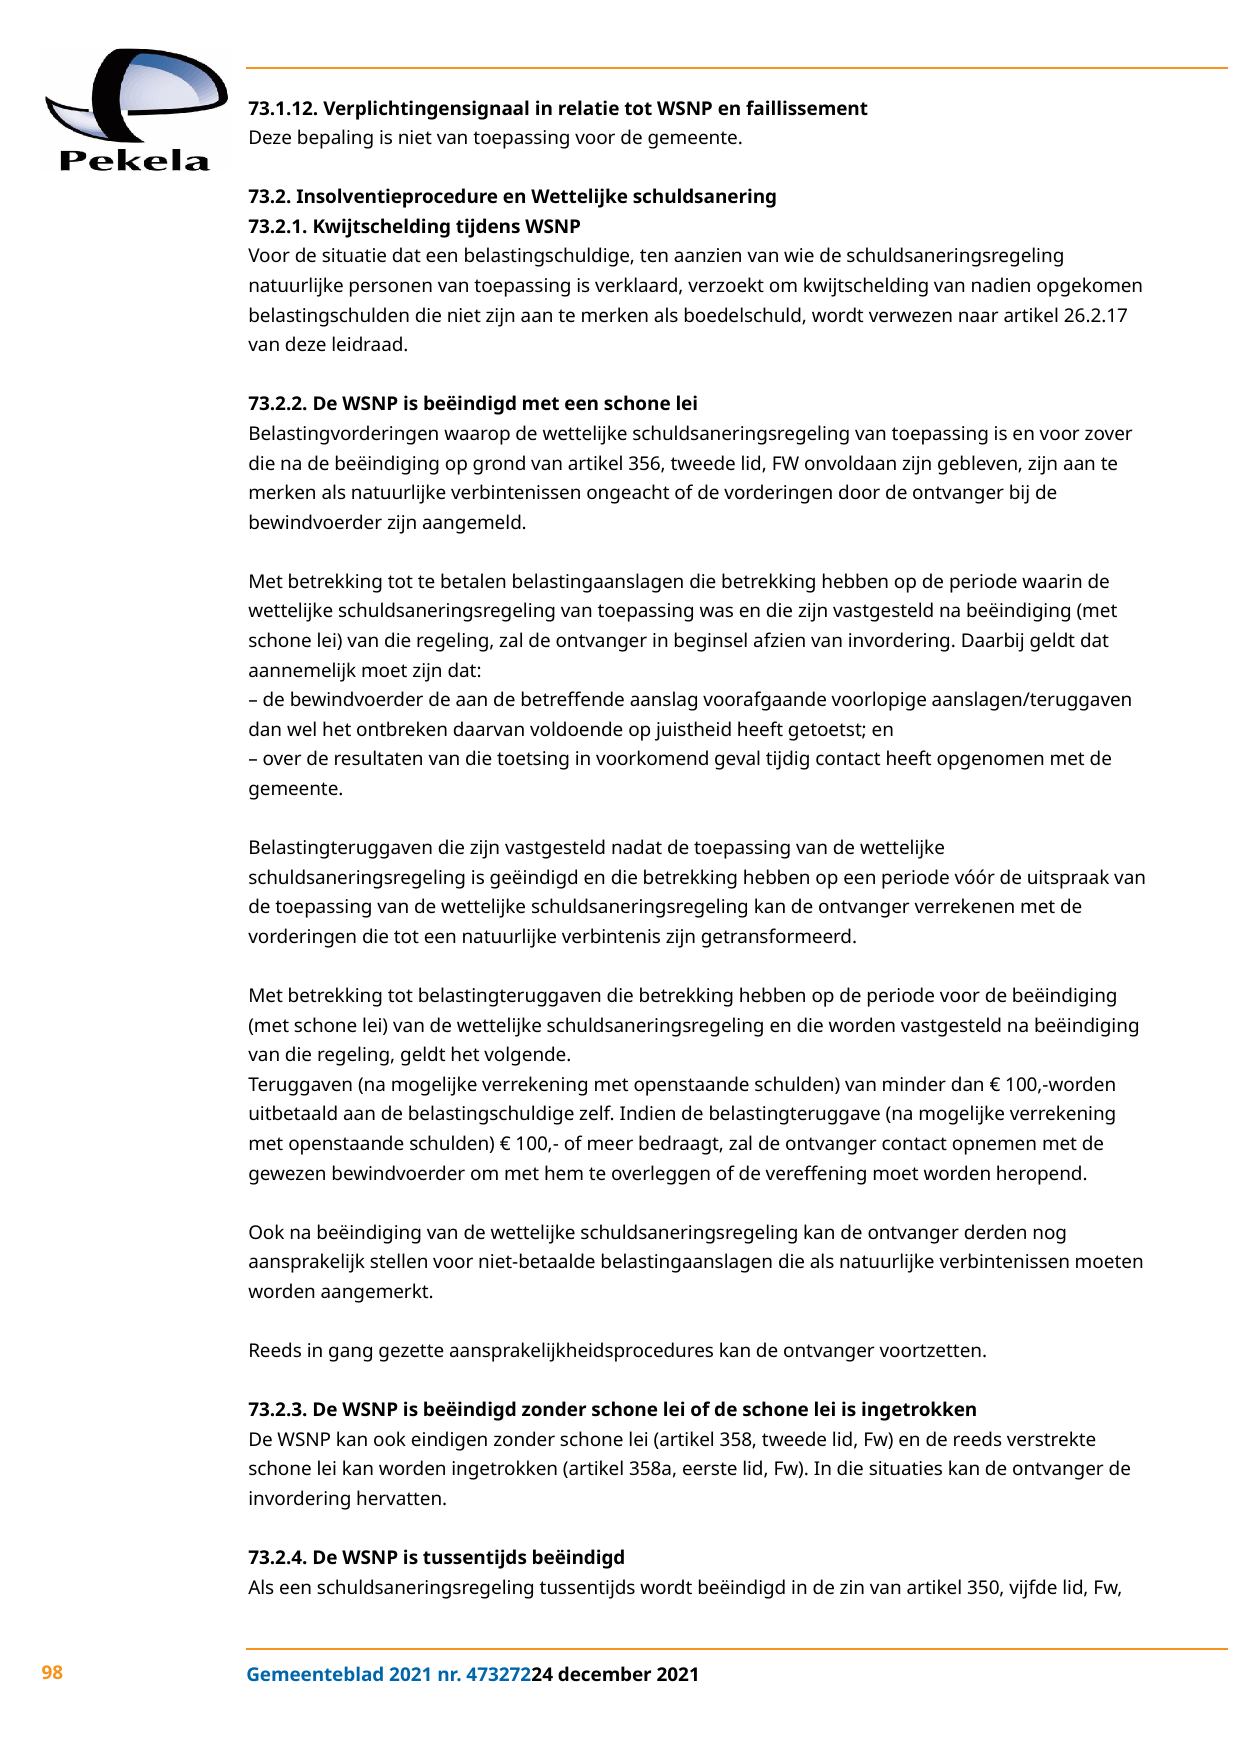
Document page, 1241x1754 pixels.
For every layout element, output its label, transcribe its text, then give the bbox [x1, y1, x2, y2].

picture [41, 47, 231, 172]
text – over de resultaten van die toetsing in voorkomend geval tijdig contact heeft opgenomen met de gemeente. [248, 746, 1152, 801]
text Belastingteruggaven die zijn vastgesteld nadat de toepassing van de wettelijke schuldsaneringsregeling is geëindigd en die betrekking hebben op een periode vóór de uitspraak van de toepassing van de wettelijke schuldsaneringsregeling kan de ontvanger verrekenen met de vorderingen die tot een natuurlijke verbintenis zijn getransformeerd. [248, 834, 1152, 949]
text 73.2.1. Kwijtschelding tijdens WSNP [248, 213, 1152, 239]
text Deze bepaling is niet van toepassing voor de gemeente. [248, 124, 1152, 150]
text 73.1.12. Verplichtingensignaal in relatie tot WSNP en faillissement [248, 95, 1152, 121]
text Ook na beëindiging van de wettelijke schuldsaneringsregeling kan de ontvanger derden nog aansprakelijk stellen voor niet-betaalde belastingaanslagen die als natuurlijke verbintenissen moeten worden aangemerkt. [248, 1219, 1152, 1304]
text Met betrekking tot te betalen belastingaanslagen die betrekking hebben op de periode waarin de wettelijke schuldsaneringsregeling van toepassing was en die zijn vastgesteld na beëindiging (met schone lei) van die regeling, zal de ontvanger in beginsel afzien van invordering. Daarbij geldt dat aannemelijk moet zijn dat: [248, 568, 1152, 683]
text Als een schuldsaneringsregeling tussentijds wordt beëindigd in de zin van artikel 350, vijfde lid, Fw, [248, 1574, 1152, 1600]
text Teruggaven (na mogelijke verrekening met openstaande schulden) van minder dan € 100,-worden uitbetaald aan de belastingschuldige zelf. Indien de belastingteruggave (na mogelijke verrekening met openstaande schulden) € 100,- of meer bedraagt, zal de ontvanger contact opnemen met de gewezen bewindvoerder om met hem te overleggen of de vereffening moet worden heropend. [248, 1071, 1152, 1186]
text De WSNP kan ook eindigen zonder schone lei (artikel 358, tweede lid, Fw) en de reeds verstrekte schone lei kan worden ingetrokken (artikel 358a, eerste lid, Fw). In die situaties kan de ontvanger de invordering hervatten. [248, 1426, 1152, 1511]
text Reeds in gang gezette aansprakelijkheidsprocedures kan de ontvanger voortzetten. [248, 1337, 1152, 1363]
text 73.2.4. De WSNP is tussentijds beëindigd [248, 1544, 1152, 1570]
text – de bewindvoerder de aan de betreffende aanslag voorafgaande voorlopige aanslagen/teruggaven dan wel het ontbreken daarvan voldoende op juistheid heeft getoetst; en [248, 686, 1152, 742]
text Belastingvorderingen waarop de wettelijke schuldsaneringsregeling van toepassing is en voor zover die na de beëindiging op grond van artikel 356, tweede lid, FW onvoldaan zijn gebleven, zijn aan te merken als natuurlijke verbintenissen ongeacht of de vorderingen door de ontvanger bij de bewindvoerder zijn aangemeld. [248, 420, 1152, 535]
text 73.2. Insolventieprocedure en Wettelijke schuldsanering [248, 183, 1152, 209]
text 73.2.2. De WSNP is beëindigd met een schone lei [248, 391, 1152, 416]
text 73.2.3. De WSNP is beëindigd zonder schone lei of de schone lei is ingetrokken [248, 1396, 1152, 1422]
text Voor de situatie dat een belastingschuldige, ten aanzien van wie de schuldsaneringsregeling natuurlijke personen van toepassing is verklaard, verzoekt om kwijtschelding van nadien opgekomen belastingschulden die niet zijn aan te merken als boedelschuld, wordt verwezen naar artikel 26.2.17 van deze leidraad. [248, 243, 1152, 357]
text Met betrekking tot belastingteruggaven die betrekking hebben op de periode voor de beëindiging (met schone lei) van de wettelijke schuldsaneringsregeling en die worden vastgesteld na beëindiging van die regeling, geldt het volgende. [248, 982, 1152, 1067]
